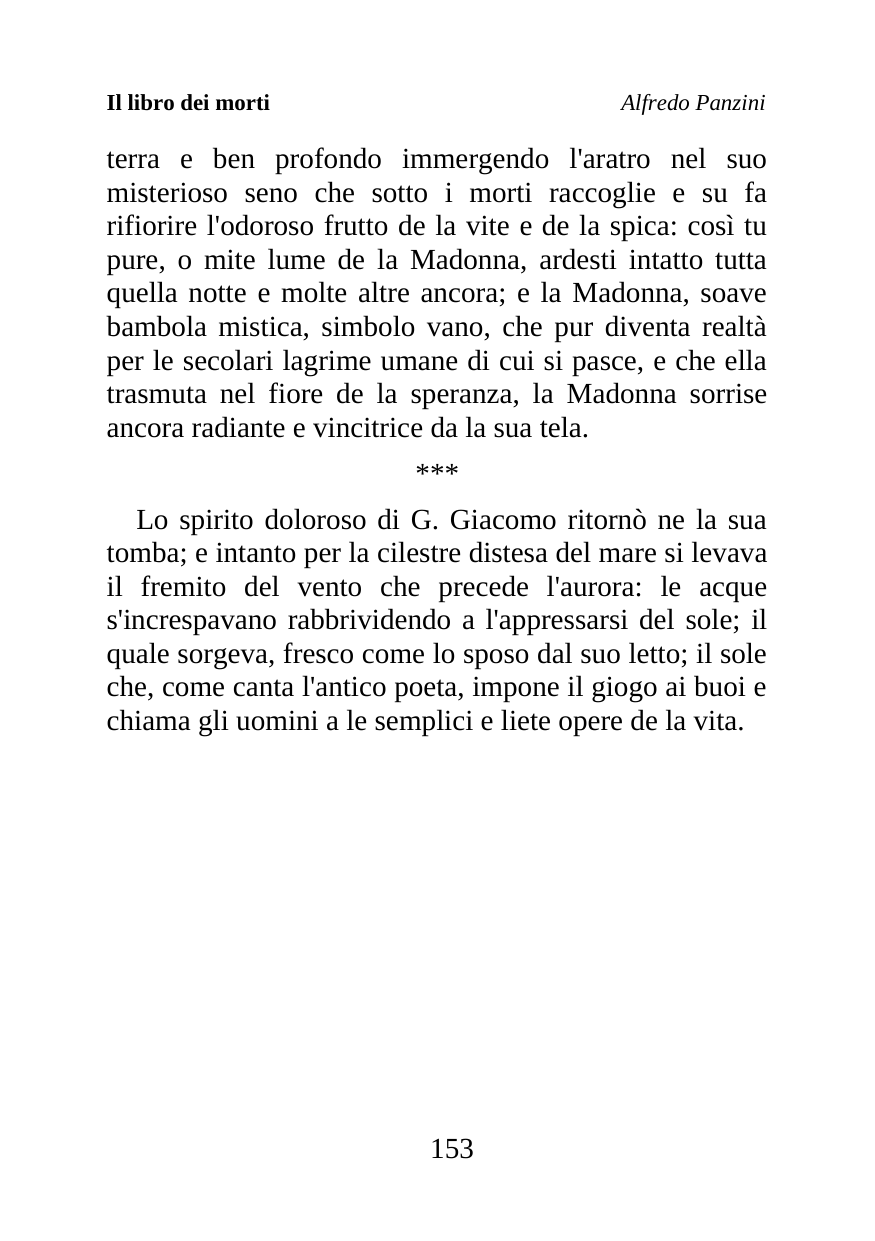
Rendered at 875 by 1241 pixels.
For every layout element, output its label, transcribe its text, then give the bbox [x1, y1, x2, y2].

text terra e ben profondo immergendo l'aratro nel suo misterioso seno che sotto i morti raccoglie e su fa rifiorire l'odoroso frutto de la vite e de la spica: così tu pure, o mite lume de la Madonna, ardesti intatto tutta quella notte e molte altre ancora; e la Madonna, soave bambola mistica, simbolo vano, che pur diventa realtà per le secolari lagrime umane di cui si pasce, e che ella trasmuta nel fiore de la speranza, la Madonna sorrise ancora radiante e vincitrice da la sua tela. [106, 141, 768, 443]
text Lo spirito doloroso di G. Giacomo ritornò ne la sua tomba; e intanto per la cilestre distesa del mare si levava il fremito del vento che precede l'aurora: le acque s'increspavano rabbrividendo a l'appressarsi del sole; il quale sorgeva, fresco come lo sposo dal suo letto; il sole che, come canta l'antico poeta, impone il giogo ai buoi e chiama gli uomini a le semplici e liete opere de la vita. [106, 502, 768, 737]
text *** [106, 456, 768, 489]
